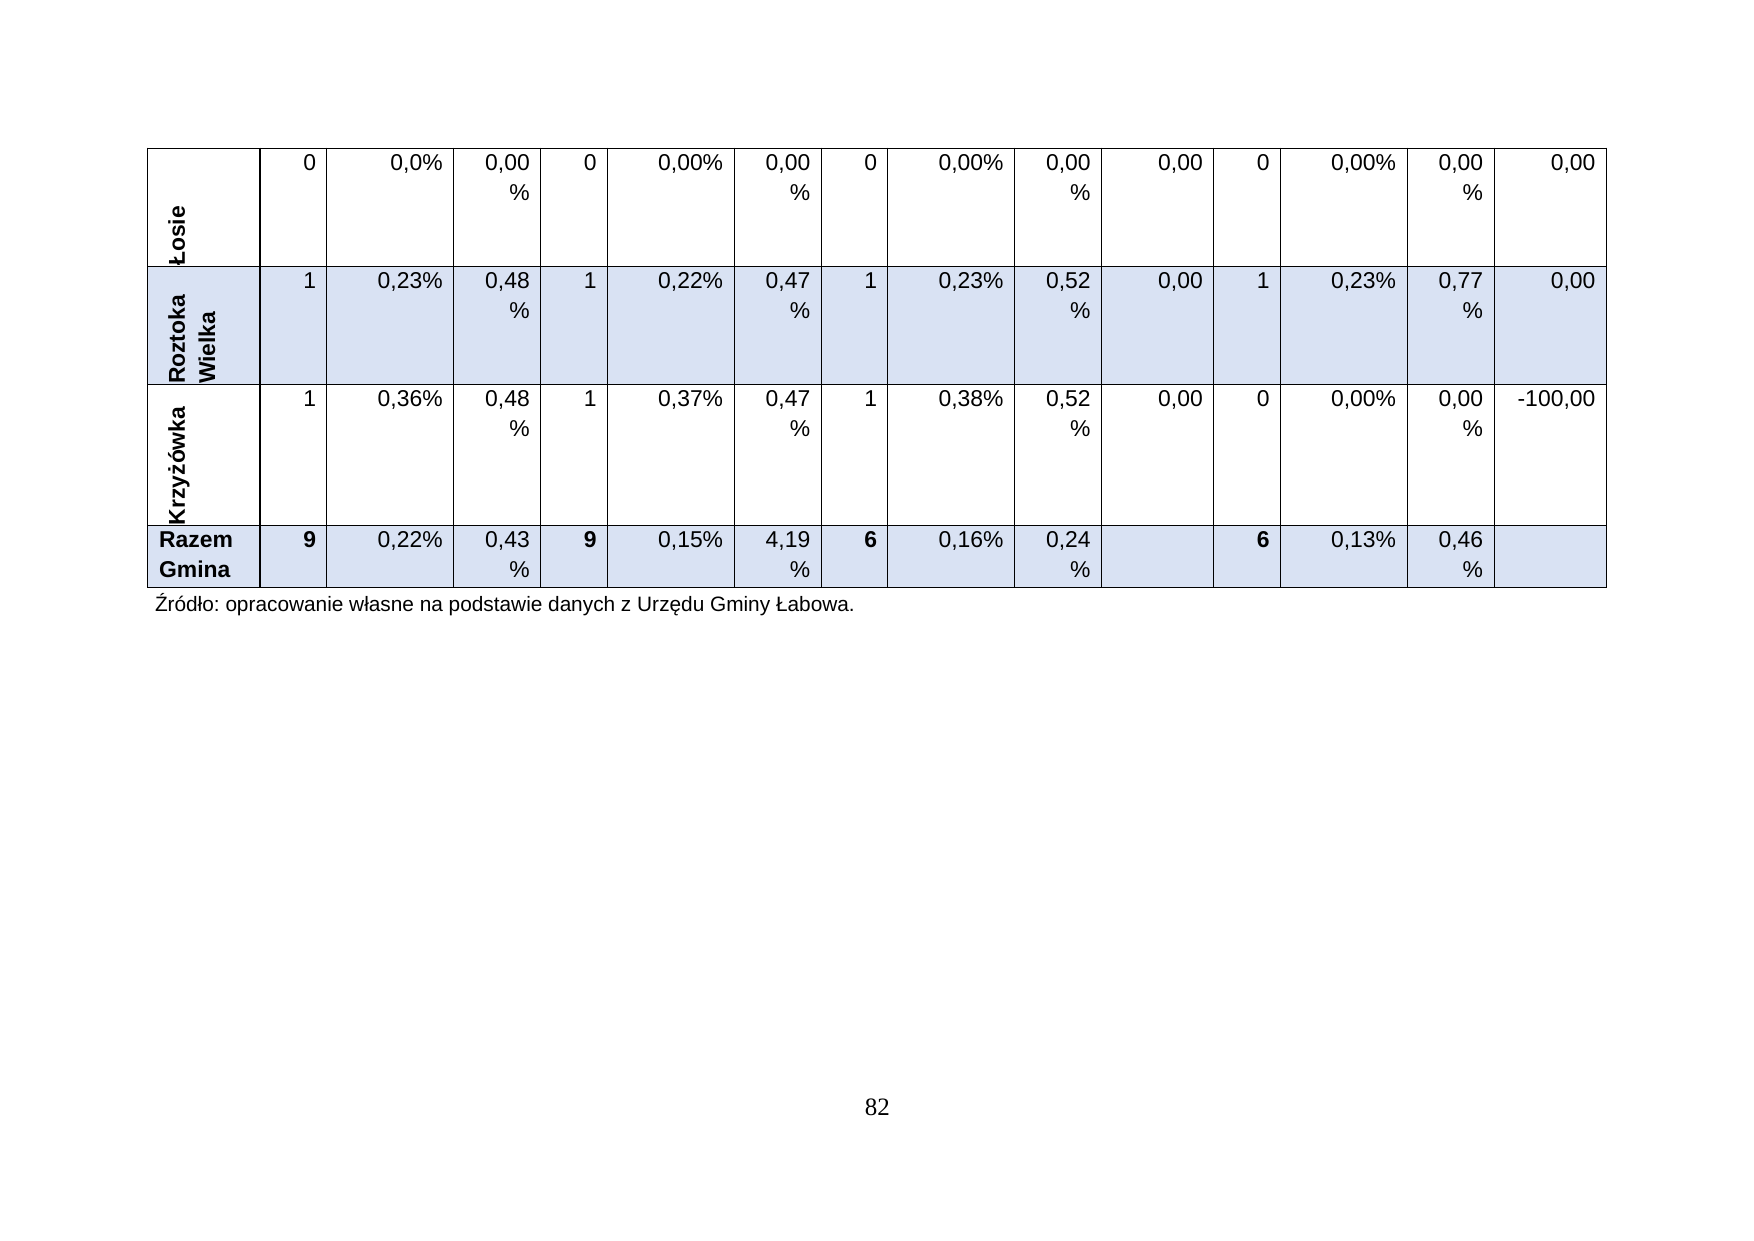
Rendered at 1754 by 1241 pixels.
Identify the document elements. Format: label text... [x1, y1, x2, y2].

table_cell 9 [541, 526, 607, 587]
table_cell 0,00% [454, 149, 540, 266]
table_cell 0,46% [1408, 526, 1494, 587]
table_cell 0 [1214, 385, 1280, 525]
table_cell 0,13% [1281, 526, 1407, 587]
table_cell 1 [261, 385, 326, 525]
table_cell 0,52% [1015, 267, 1101, 384]
table_cell 4,19% [735, 526, 821, 587]
table_cell 0,00% [1408, 149, 1494, 266]
table_cell 0,52% [1015, 385, 1101, 525]
table_cell 0,16% [888, 526, 1014, 587]
table_cell 0,43% [454, 526, 540, 587]
text Źródło: opracowanie własne na podstawie danych z Urzędu Gminy Łabowa. [148, 588, 1606, 617]
table_cell 1 [541, 385, 607, 525]
table_cell 0,48% [454, 267, 540, 384]
table_cell -100,00 [1495, 385, 1606, 525]
table_cell 0,00% [1015, 149, 1101, 266]
table_cell [1495, 526, 1606, 587]
table_cell 0,00% [888, 149, 1014, 266]
table_cell Razem Gmina [148, 526, 259, 587]
table_cell Roztoka Wielka [148, 267, 259, 384]
table_cell 1 [822, 267, 887, 384]
table_cell 1 [541, 267, 607, 384]
table_cell 0,00 [1102, 385, 1213, 525]
table_cell 0,22% [608, 267, 734, 384]
table_cell 0,24% [1015, 526, 1101, 587]
table_cell 6 [822, 526, 887, 587]
table_cell Krzyżówka [148, 385, 259, 525]
table_cell 0,48% [454, 385, 540, 525]
table_cell 0,00% [608, 149, 734, 266]
table_cell Łosie [148, 149, 259, 266]
table_cell 0,23% [888, 267, 1014, 384]
table_cell [1102, 526, 1213, 587]
table_cell 0,38% [888, 385, 1014, 525]
table_cell 0,00% [1281, 385, 1407, 525]
table_cell 9 [261, 526, 326, 587]
table_cell 1 [822, 385, 887, 525]
table_cell 0,47% [735, 385, 821, 525]
table_cell 0,23% [1281, 267, 1407, 384]
table_cell 6 [1214, 526, 1280, 587]
table_cell 0,0% [327, 149, 453, 266]
table_cell 0,00 [1102, 267, 1213, 384]
table_cell 0,36% [327, 385, 453, 525]
table_cell 1 [1214, 267, 1280, 384]
table_cell 0,22% [327, 526, 453, 587]
table_cell 0,00% [735, 149, 821, 266]
table_cell 0,77% [1408, 267, 1494, 384]
table_cell 0,23% [327, 267, 453, 384]
table_cell 0 [541, 149, 607, 266]
table_cell 0,37% [608, 385, 734, 525]
table_cell 0,00% [1408, 385, 1494, 525]
table_cell 0,00% [1281, 149, 1407, 266]
table_cell 0,00 [1495, 149, 1606, 266]
table_cell 0,00 [1102, 149, 1213, 266]
table_cell 0 [1214, 149, 1280, 266]
table_cell 1 [261, 267, 326, 384]
table_cell 0 [822, 149, 887, 266]
table_cell 0,47% [735, 267, 821, 384]
table_cell 0,00 [1495, 267, 1606, 384]
table_cell 0 [261, 149, 326, 266]
table_cell 0,15% [608, 526, 734, 587]
